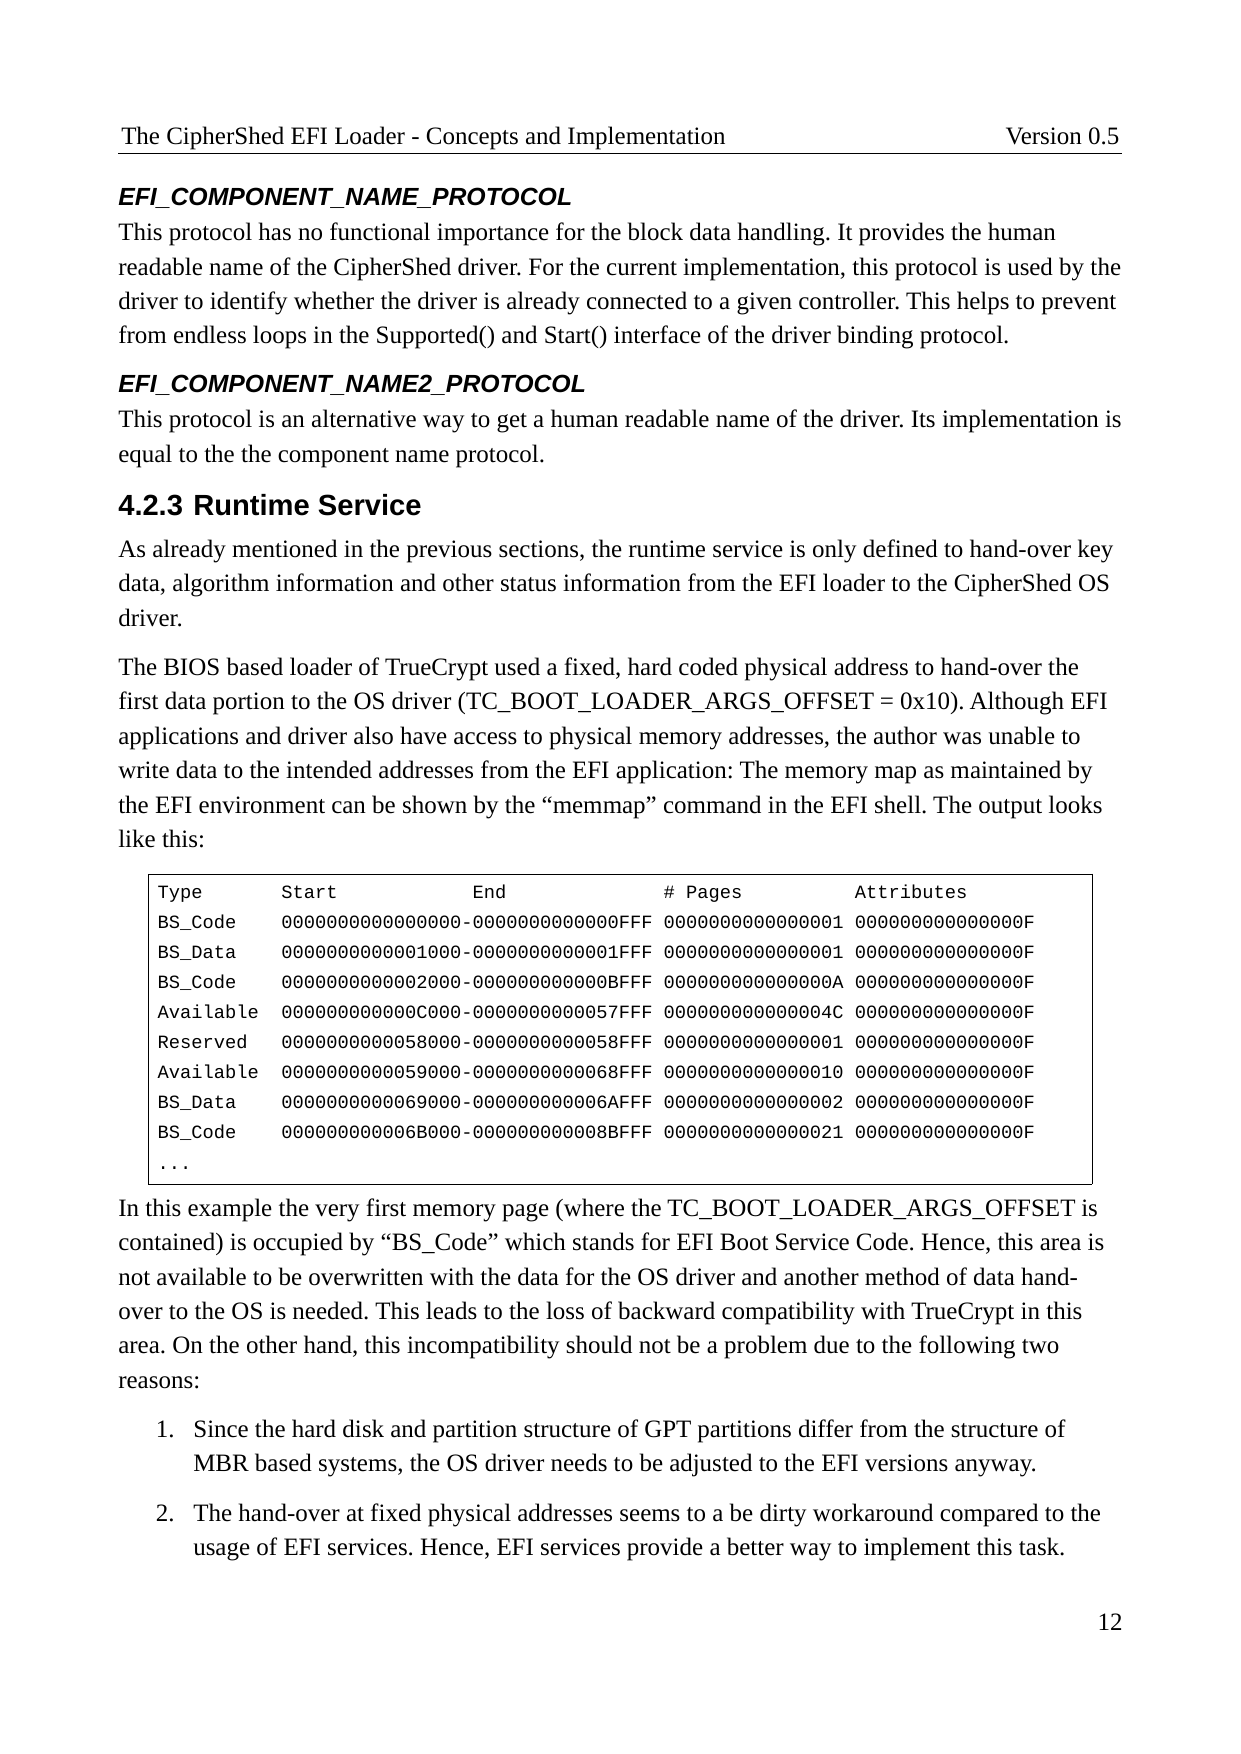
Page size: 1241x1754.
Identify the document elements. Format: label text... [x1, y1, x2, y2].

text BS_Data 0000000000001000-0000000000001FFF 0000000000000001 000000000000000F [149, 934, 1092, 964]
text Reserved 0000000000058000-0000000000058FFF 0000000000000001 000000000000000F [149, 1024, 1092, 1054]
list The hand-over at fixed physical addresses seems to a be dirty workaround compared to the usage of EFI services. Hence, EFI services provide a better way to implement this task. [156, 1498, 1122, 1561]
text This protocol is an alternative way to get a human readable name of the driver. Its implementation is equal to the the component name protocol. [118, 404, 1122, 468]
text The BIOS based loader of TrueCrypt used a fixed, hard coded physical address to hand-over the first data portion to the OS driver (TC_BOOT_LOADER_ARGS_OFFSET = 0x10). Although EFI applications and driver also have access to physical memory addresses, the author was unable to write data to the intended addresses from the EFI application: The memory map as maintained by the EFI environment can be shown by the “memmap” command in the EFI shell. The output looks like this: [118, 652, 1122, 853]
text As already mentioned in the previous sections, the runtime service is only defined to hand-over key data, algorithm information and other status information from the EFI loader to the CipherShed OS driver. [118, 534, 1122, 632]
text BS_Code 0000000000000000-0000000000000FFF 0000000000000001 000000000000000F [149, 903, 1092, 934]
text In this example the very first memory page (where the TC_BOOT_LOADER_ARGS_OFFSET is contained) is occupied by “BS_Code” which stands for EFI Boot Service Code. Hence, this area is not available to be overwritten with the data for the OS driver and another method of data hand-over to the OS is needed. This leads to the loss of backward compatibility with TrueCrypt in this area. On the other hand, this incompatibility should not be a problem due to the following two reasons: [118, 1193, 1122, 1394]
text ... [149, 1144, 1092, 1184]
text Available 000000000000C000-0000000000057FFF 000000000000004C 000000000000000F [149, 994, 1092, 1024]
subtitle EFI_COMPONENT_NAME_PROTOCOL [118, 182, 1122, 211]
subtitle EFI_COMPONENT_NAME2_PROTOCOL [118, 369, 1122, 398]
text Type Start End # Pages Attributes [149, 875, 1092, 903]
text BS_Data 0000000000069000-000000000006AFFF 0000000000000002 000000000000000F [149, 1084, 1092, 1114]
subtitle Runtime Service [118, 488, 1122, 521]
text Available 0000000000059000-0000000000068FFF 0000000000000010 000000000000000F [149, 1054, 1092, 1084]
list Since the hard disk and partition structure of GPT partitions differ from the structure of MBR based systems, the OS driver needs to be adjusted to the EFI versions anyway. [156, 1414, 1122, 1477]
text BS_Code 000000000006B000-000000000008BFFF 0000000000000021 000000000000000F [149, 1114, 1092, 1144]
text BS_Code 0000000000002000-000000000000BFFF 000000000000000A 000000000000000F [149, 964, 1092, 994]
text This protocol has no functional importance for the block data handling. It provides the human readable name of the CipherShed driver. For the current implementation, this protocol is used by the driver to identify whether the driver is already connected to a given controller. This helps to prevent from endless loops in the Supported() and Start() interface of the driver binding protocol. [118, 217, 1122, 349]
